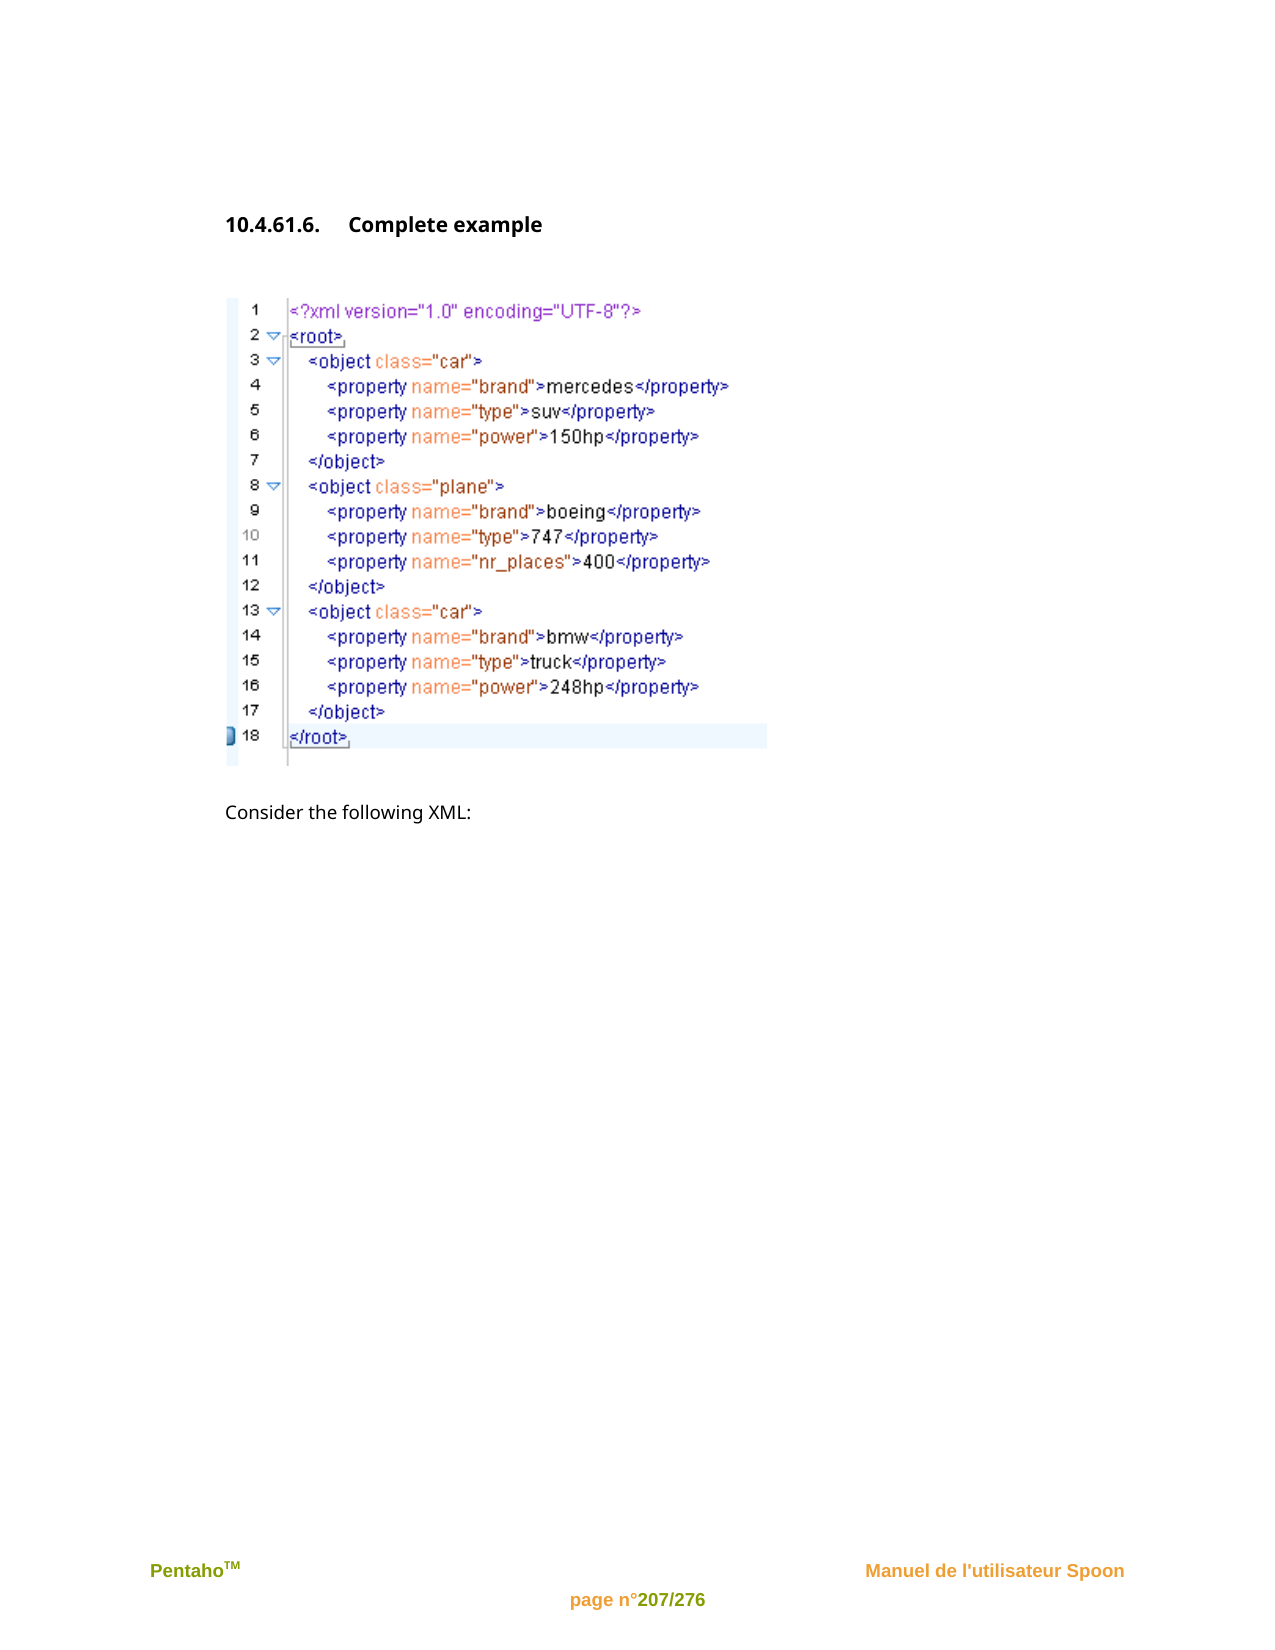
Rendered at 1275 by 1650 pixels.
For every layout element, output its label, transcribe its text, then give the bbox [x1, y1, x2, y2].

picture [226, 298, 768, 766]
text Consider the following XML: [225, 267, 1125, 826]
subtitle Complete example [225, 209, 1125, 238]
